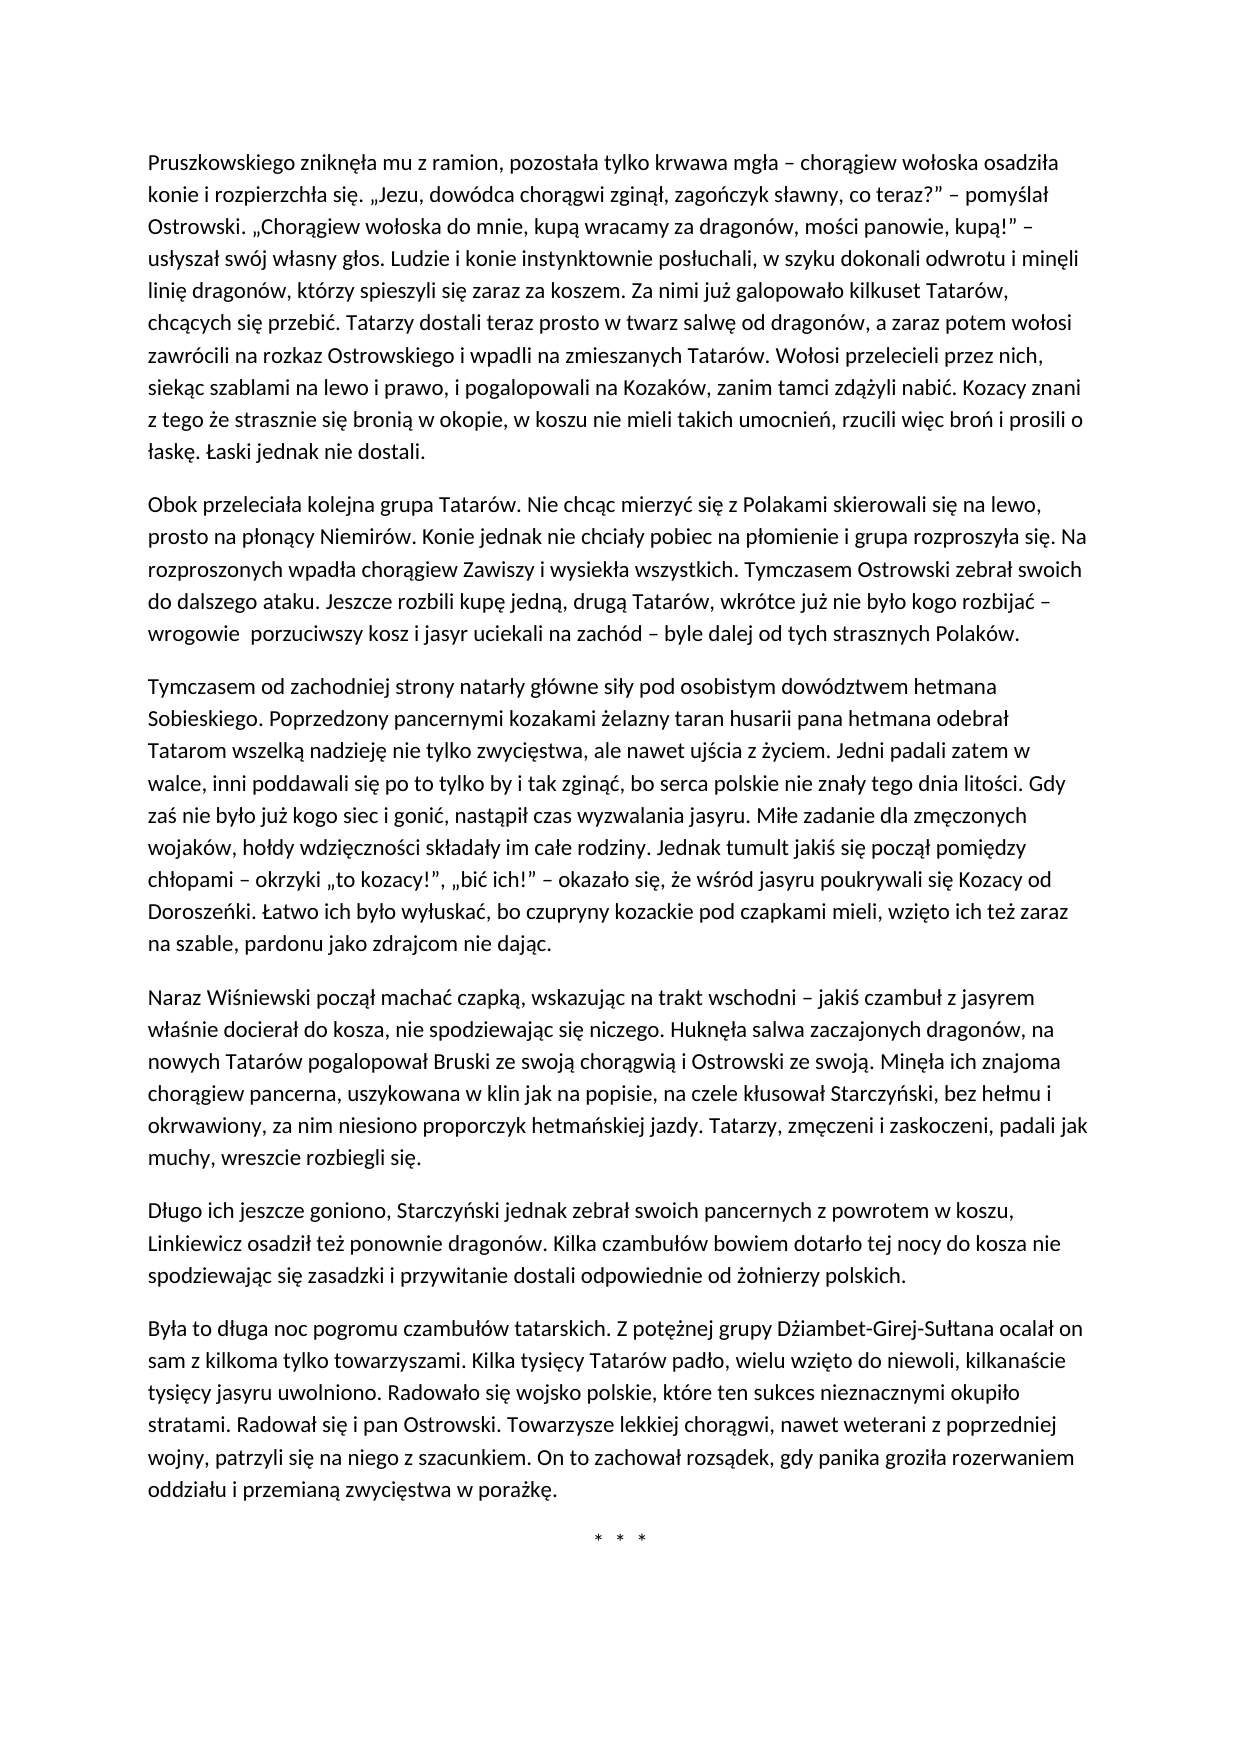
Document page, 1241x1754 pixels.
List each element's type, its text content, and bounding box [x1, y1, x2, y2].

text Obok przeleciała kolejna grupa Tatarów. Nie chcąc mierzyć się z Polakami skierowali się na lewo, prosto na płonący Niemirów. Konie jednak nie chciały pobiec na płomienie i grupa rozproszyła się. Na rozproszonych wpadła chorągiew Zawiszy i wysiekła wszystkich. Tymczasem Ostrowski zebrał swoich do dalszego ataku. Jeszcze rozbili kupę jedną, drugą Tatarów, wkrótce już nie było kogo rozbijać – wrogowie porzuciwszy kosz i jasyr uciekali na zachód – byle dalej od tych strasznych Polaków. [148, 490, 1093, 647]
text Była to długa noc pogromu czambułów tatarskich. Z potężnej grupy Dżiambet-Girej-Sułtana ocalał on sam z kilkoma tylko towarzyszami. Kilka tysięcy Tatarów padło, wielu wzięto do niewoli, kilkanaście tysięcy jasyru uwolniono. Radowało się wojsko polskie, które ten sukces nieznacznymi okupiło stratami. Radował się i pan Ostrowski. Towarzysze lekkiej chorągwi, nawet weterani z poprzedniej wojny, patrzyli się na niego z szacunkiem. On to zachował rozsądek, gdy panika groziła rozerwaniem oddziału i przemianą zwycięstwa w porażkę. [148, 1314, 1093, 1503]
text * * * [148, 1528, 1093, 1556]
text Naraz Wiśniewski począł machać czapką, wskazując na trakt wschodni – jakiś czambuł z jasyrem właśnie docierał do kosza, nie spodziewając się niczego. Huknęła salwa zaczajonych dragonów, na nowych Tatarów pogalopował Bruski ze swoją chorągwią i Ostrowski ze swoją. Minęła ich znajoma chorągiew pancerna, uszykowana w klin jak na popisie, na czele kłusował Starczyński, bez hełmu i okrwawiony, za nim niesiono proporczyk hetmańskiej jazdy. Tatarzy, zmęczeni i zaskoczeni, padali jak muchy, wreszcie rozbiegli się. [148, 983, 1093, 1172]
text Pruszkowskiego zniknęła mu z ramion, pozostała tylko krwawa mgła – chorągiew wołoska osadziła konie i rozpierzchła się. „Jezu, dowódca chorągwi zginął, zagończyk sławny, co teraz?” – pomyślał Ostrowski. „Chorągiew wołoska do mnie, kupą wracamy za dragonów, mości panowie, kupą!” – usłyszał swój własny głos. Ludzie i konie instynktownie posłuchali, w szyku dokonali odwrotu i minęli linię dragonów, którzy spieszyli się zaraz za koszem. Za nimi już galopowało kilkuset Tatarów, chcących się przebić. Tatarzy dostali teraz prosto w twarz salwę od dragonów, a zaraz potem wołosi zawrócili na rozkaz Ostrowskiego i wpadli na zmieszanych Tatarów. Wołosi przelecieli przez nich, siekąc szablami na lewo i prawo, i pogalopowali na Kozaków, zanim tamci zdążyli nabić. Kozacy znani z tego że strasznie się bronią w okopie, w koszu nie mieli takich umocnień, rzucili więc broń i prosili o łaskę. Łaski jednak nie dostali. [148, 148, 1093, 465]
text Tymczasem od zachodniej strony natarły główne siły pod osobistym dowództwem hetmana Sobieskiego. Poprzedzony pancernymi kozakami żelazny taran husarii pana hetmana odebrał Tatarom wszelką nadzieję nie tylko zwycięstwa, ale nawet ujścia z życiem. Jedni padali zatem w walce, inni poddawali się po to tylko by i tak zginąć, bo serca polskie nie znały tego dnia litości. Gdy zaś nie było już kogo siec i gonić, nastąpił czas wyzwalania jasyru. Miłe zadanie dla zmęczonych wojaków, hołdy wdzięczności składały im całe rodziny. Jednak tumult jakiś się począł pomiędzy chłopami – okrzyki „to kozacy!”, „bić ich!” – okazało się, że wśród jasyru poukrywali się Kozacy od Doroszeńki. Łatwo ich było wyłuskać, bo czupryny kozackie pod czapkami mieli, wzięto ich też zaraz na szable, pardonu jako zdrajcom nie dając. [148, 672, 1093, 958]
text Długo ich jeszcze goniono, Starczyński jednak zebrał swoich pancernych z powrotem w koszu, Linkiewicz osadził też ponownie dragonów. Kilka czambułów bowiem dotarło tej nocy do kosza nie spodziewając się zasadzki i przywitanie dostali odpowiednie od żołnierzy polskich. [148, 1197, 1093, 1289]
